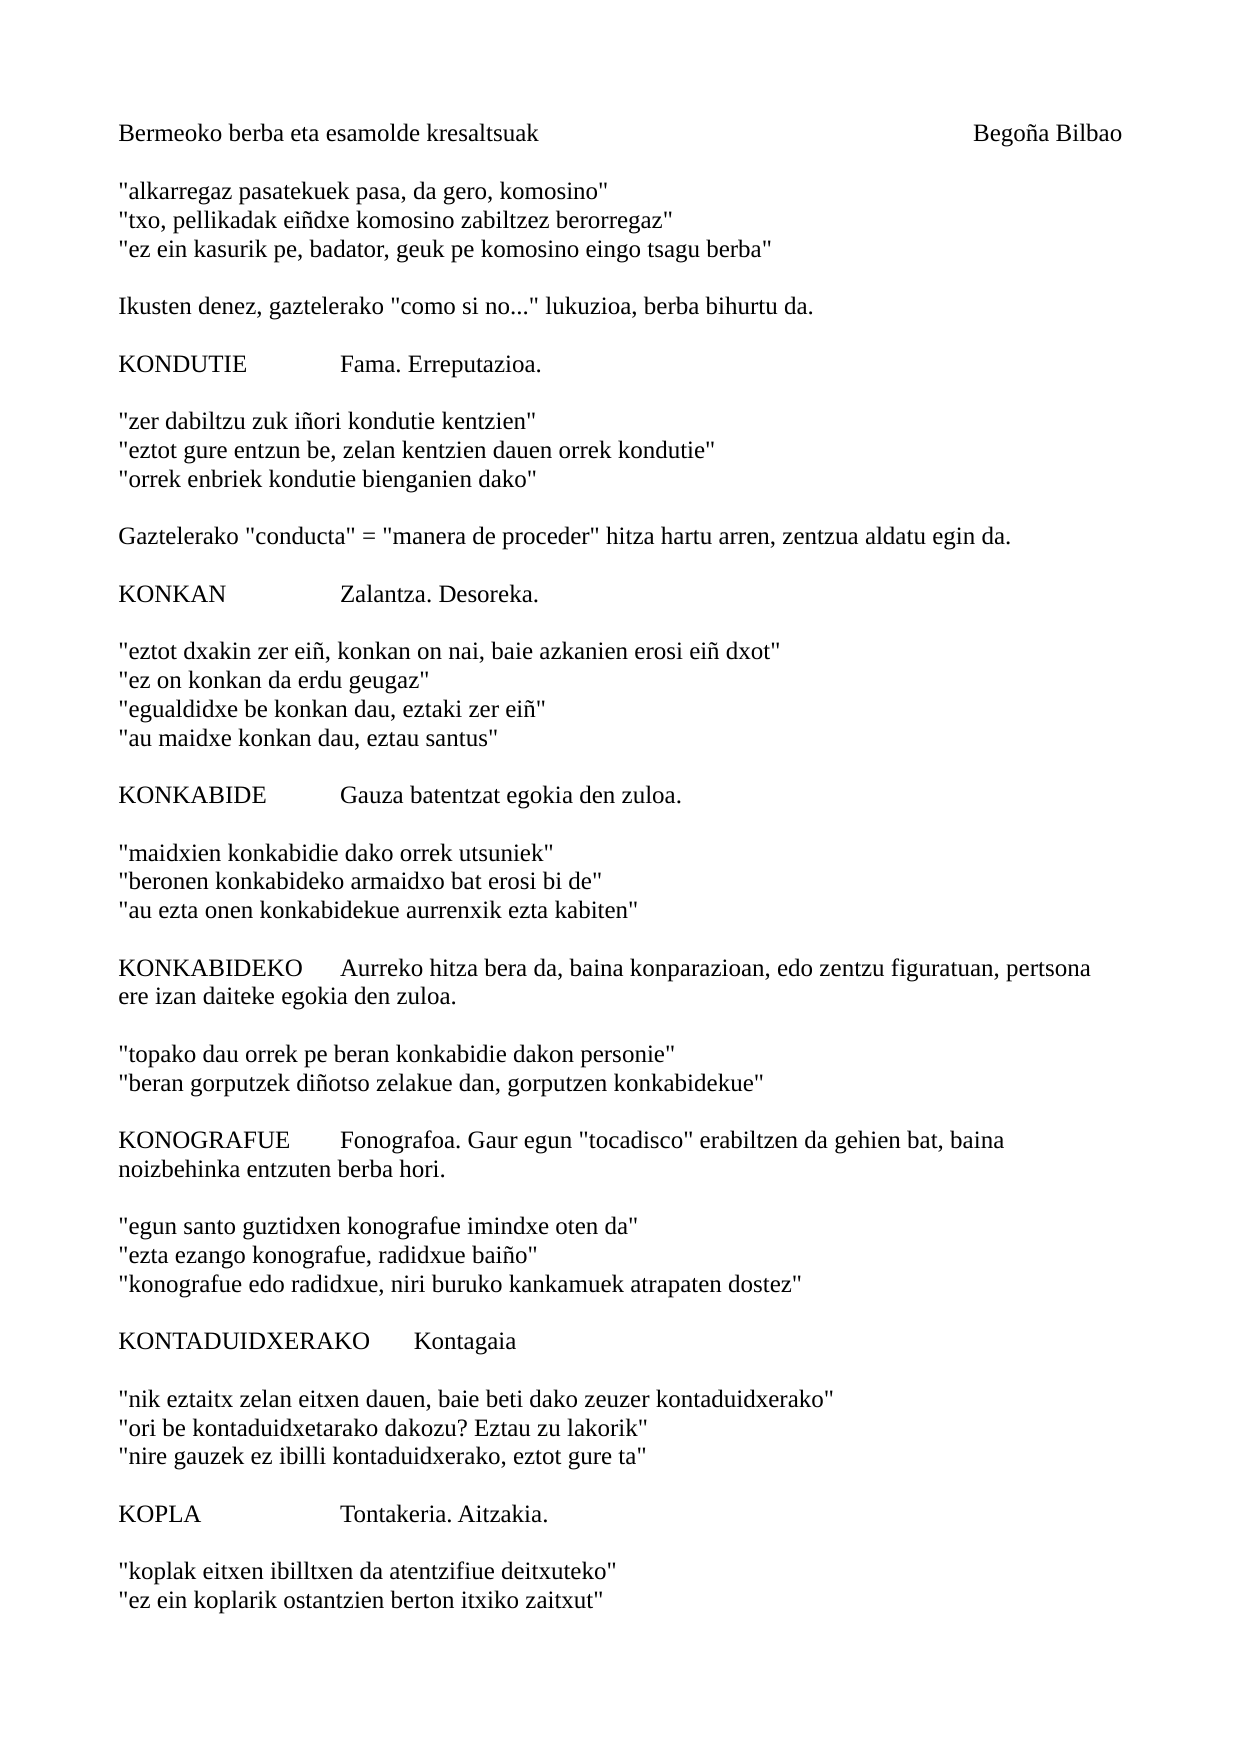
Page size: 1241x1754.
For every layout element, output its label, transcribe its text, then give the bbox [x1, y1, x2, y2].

text "beran gorputzek diñotso zelakue dan, gorputzen konkabidekue" [118, 1068, 1122, 1096]
text "ez ein kasurik pe, badator, geuk pe komosino eingo tsagu berba" [118, 234, 1122, 263]
text "beronen konkabideko armaidxo bat erosi bi de" [118, 866, 1122, 895]
text "au maidxe konkan dau, eztau santus" [118, 723, 1122, 751]
text Ikusten denez, gaztelerako "como si no..." lukuzioa, berba bihurtu da. [118, 291, 1122, 320]
text "ez ein koplarik ostantzien berton itxiko zaitxut" [118, 1585, 1122, 1614]
text "egun santo guztidxen konografue imindxe oten da" [118, 1211, 1122, 1240]
text "topako dau orrek pe beran konkabidie dakon personie" [118, 1039, 1122, 1068]
text "orrek enbriek kondutie bienganien dako" [118, 464, 1122, 493]
text KONOGRAFUE Fonografoa. Gaur egun "tocadisco" erabiltzen da gehien bat, baina noizbehinka entzuten berba hori. [118, 1125, 1122, 1183]
text "eztot gure entzun be, zelan kentzien dauen orrek kondutie" [118, 435, 1122, 464]
text "au ezta onen konkabidekue aurrenxik ezta kabiten" [118, 895, 1122, 924]
text "zer dabiltzu zuk iñori kondutie kentzien" [118, 406, 1122, 435]
text KONKAN Zalantza. Desoreka. [118, 579, 1122, 608]
text "maidxien konkabidie dako orrek utsuniek" [118, 838, 1122, 866]
text KONDUTIE Fama. Erreputazioa. [118, 349, 1122, 378]
text "nik eztaitx zelan eitxen dauen, baie beti dako zeuzer kontaduidxerako" [118, 1384, 1122, 1413]
text KOPLA Tontakeria. Aitzakia. [118, 1499, 1122, 1528]
text "ezta ezango konografue, radidxue baiño" [118, 1240, 1122, 1269]
text "egualdidxe be konkan dau, eztaki zer eiñ" [118, 694, 1122, 723]
text "ori be kontaduidxetarako dakozu? Eztau zu lakorik" [118, 1413, 1122, 1441]
text KONKABIDEKO Aurreko hitza bera da, baina konparazioan, edo zentzu figuratuan, pertsona ere izan daiteke egokia den zuloa. [118, 953, 1122, 1010]
text "alkarregaz pasatekuek pasa, da gero, komosino" [118, 176, 1122, 205]
text KONTADUIDXERAKO Kontagaia [118, 1326, 1122, 1355]
text "koplak eitxen ibilltxen da atentzifiue deitxuteko" [118, 1556, 1122, 1585]
text "nire gauzek ez ibilli kontaduidxerako, eztot gure ta" [118, 1441, 1122, 1470]
text "konografue edo radidxue, niri buruko kankamuek atrapaten dostez" [118, 1269, 1122, 1298]
text Gaztelerako "conducta" = "manera de proceder" hitza hartu arren, zentzua aldatu egin da. [118, 521, 1122, 550]
text "ez on konkan da erdu geugaz" [118, 665, 1122, 694]
text "eztot dxakin zer eiñ, konkan on nai, baie azkanien erosi eiñ dxot" [118, 636, 1122, 665]
text KONKABIDE Gauza batentzat egokia den zuloa. [118, 780, 1122, 809]
text "txo, pellikadak eiñdxe komosino zabiltzez berorregaz" [118, 205, 1122, 234]
